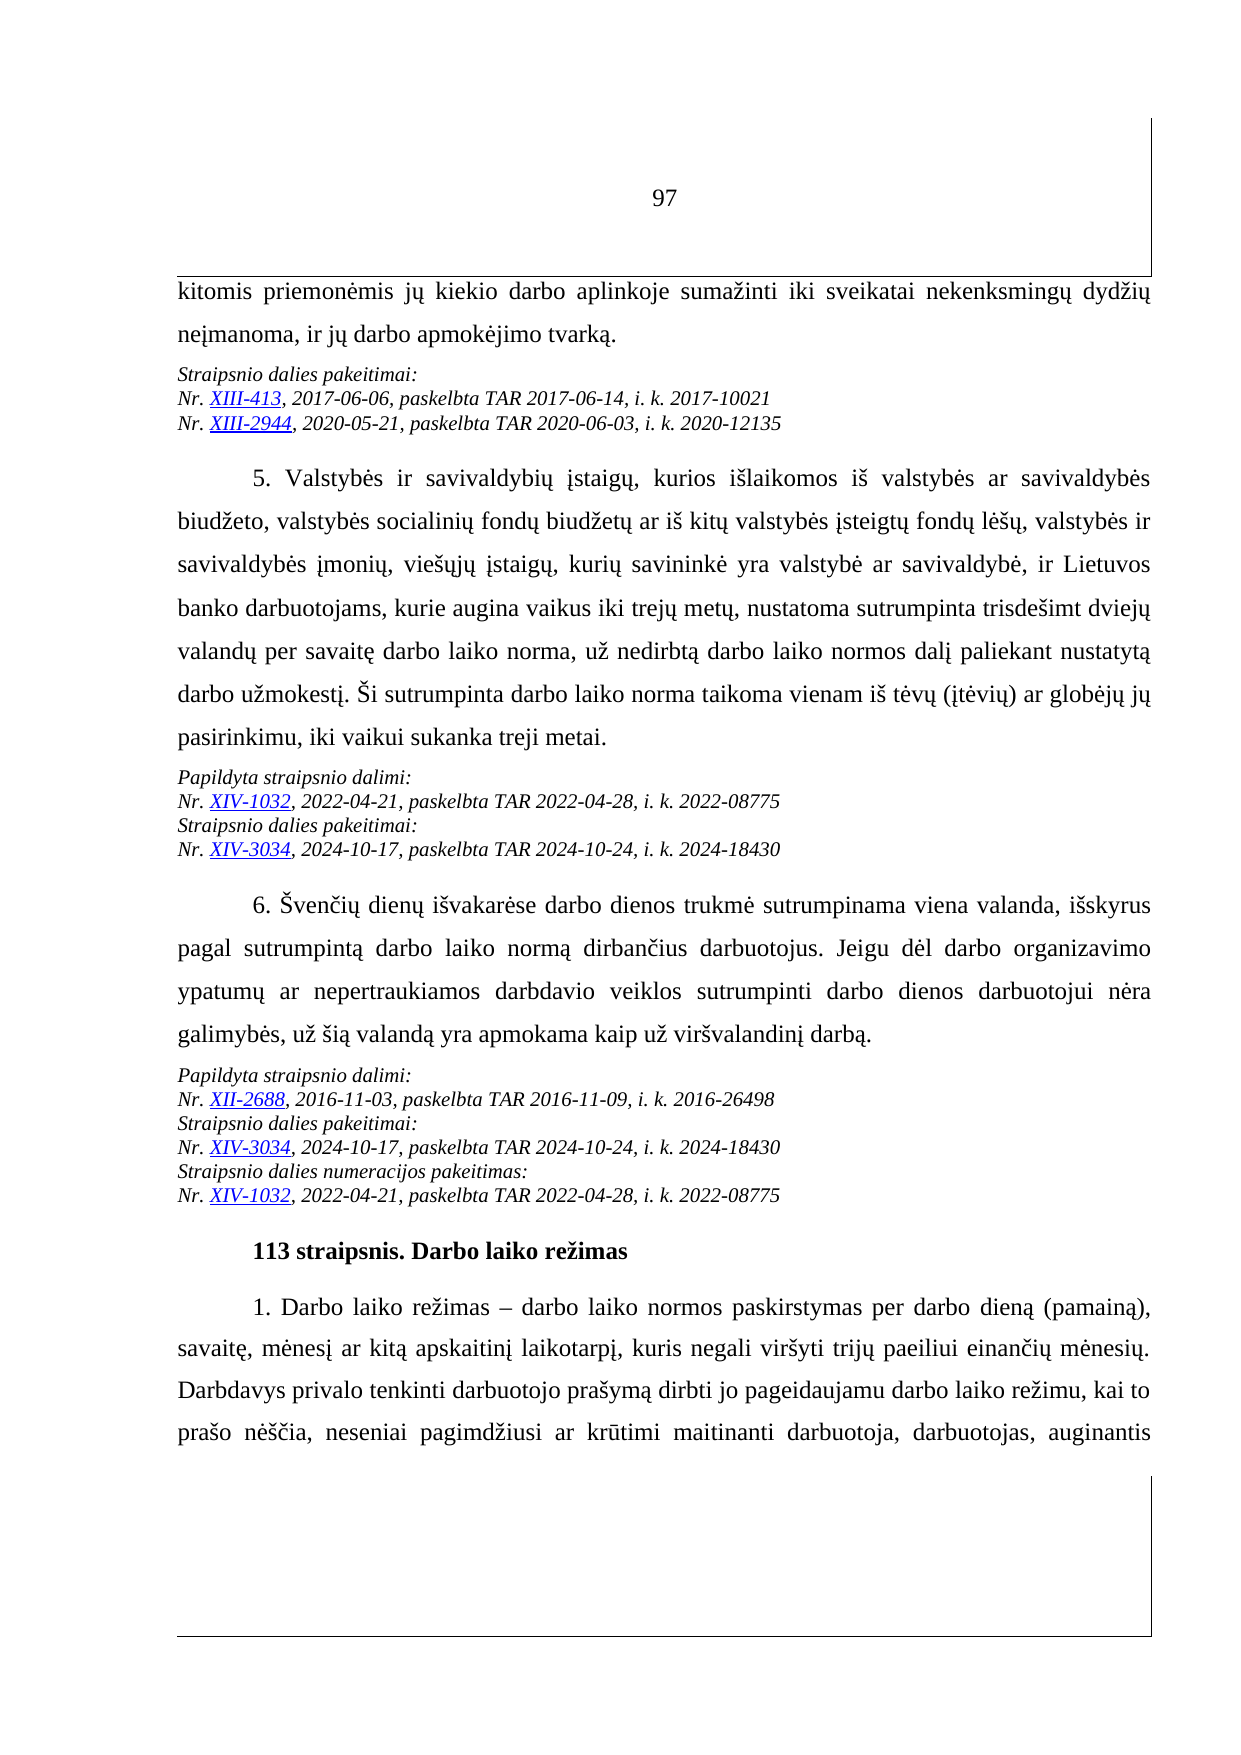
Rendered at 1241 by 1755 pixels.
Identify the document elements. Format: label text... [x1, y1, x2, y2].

text Nr. XIV-1032, 2022-04-21, paskelbta TAR 2022-04-28, i. k. 2022-08775 [177, 789, 1152, 813]
text Nr. XII-2688, 2016-11-03, paskelbta TAR 2016-11-09, i. k. 2016-26498 [177, 1087, 1152, 1111]
text Straipsnio dalies numeracijos pakeitimas: [177, 1159, 1152, 1183]
text Nr. XIII-413, 2017-06-06, paskelbta TAR 2017-06-14, i. k. 2017-10021 [177, 386, 1152, 410]
text Straipsnio dalies pakeitimai: [177, 813, 1152, 837]
text Nr. XIV-1032, 2022-04-21, paskelbta TAR 2022-04-28, i. k. 2022-08775 [177, 1183, 1152, 1207]
text Papildyta straipsnio dalimi: [177, 765, 1152, 789]
text 6. Švenčių dienų išvakarėse darbo dienos trukmė sutrumpinama viena valanda, išskyrus pagal sutrumpintą darbo laiko normą dirbančius darbuotojus. Jeigu dėl darbo organizavimo ypatumų ar nepertraukiamos darbdavio veiklos sutrumpinti darbo dienos darbuotojui nėra galimybės, už šią valandą yra apmokama kaip už viršvalandinį darbą. [177, 890, 1152, 1048]
text Nr. XIII-2944, 2020-05-21, paskelbta TAR 2020-06-03, i. k. 2020-12135 [177, 410, 1152, 434]
text Straipsnio dalies pakeitimai: [177, 1111, 1152, 1135]
text Nr. XIV-3034, 2024-10-17, paskelbta TAR 2024-10-24, i. k. 2024-18430 [177, 1135, 1152, 1159]
text 5. Valstybės ir savivaldybių įstaigų, kurios išlaikomos iš valstybės ar savivaldybės biudžeto, valstybės socialinių fondų biudžetų ar iš kitų valstybės įsteigtų fondų lėšų, valstybės ir savivaldybės įmonių, viešųjų įstaigų, kurių savininkė yra valstybė ar savivaldybė, ir Lietuvos banko darbuotojams, kurie augina vaikus iki trejų metų, nustatoma sutrumpinta trisdešimt dviejų valandų per savaitę darbo laiko norma, už nedirbtą darbo laiko normos dalį paliekant nustatytą darbo užmokestį. Ši sutrumpinta darbo laiko norma taikoma vienam iš tėvų (įtėvių) ar globėjų jų pasirinkimu, iki vaikui sukanka treji metai. [177, 463, 1152, 751]
text 1. Darbo laiko režimas – darbo laiko normos paskirstymas per darbo dieną (pamainą), savaitę, mėnesį ar kitą apskaitinį laikotarpį, kuris negali viršyti trijų paeiliui einančių mėnesių. Darbdavys privalo tenkinti darbuotojo prašymą dirbti jo pageidaujamu darbo laiko režimu, kai to prašo nėščia, neseniai pagimdžiusi ar krūtimi maitinanti darbuotoja, darbuotojas, auginantis [177, 1279, 1152, 1446]
subtitle 113 straipsnis. Darbo laiko režimas [177, 1236, 1152, 1264]
text Papildyta straipsnio dalimi: [177, 1063, 1152, 1087]
text Straipsnio dalies pakeitimai: [177, 362, 1152, 386]
text kitomis priemonėmis jų kiekio darbo aplinkoje sumažinti iki sveikatai nekenksmingų dydžių neįmanoma, ir jų darbo apmokėjimo tvarką. [177, 276, 1152, 348]
text Nr. XIV-3034, 2024-10-17, paskelbta TAR 2024-10-24, i. k. 2024-18430 [177, 837, 1152, 861]
